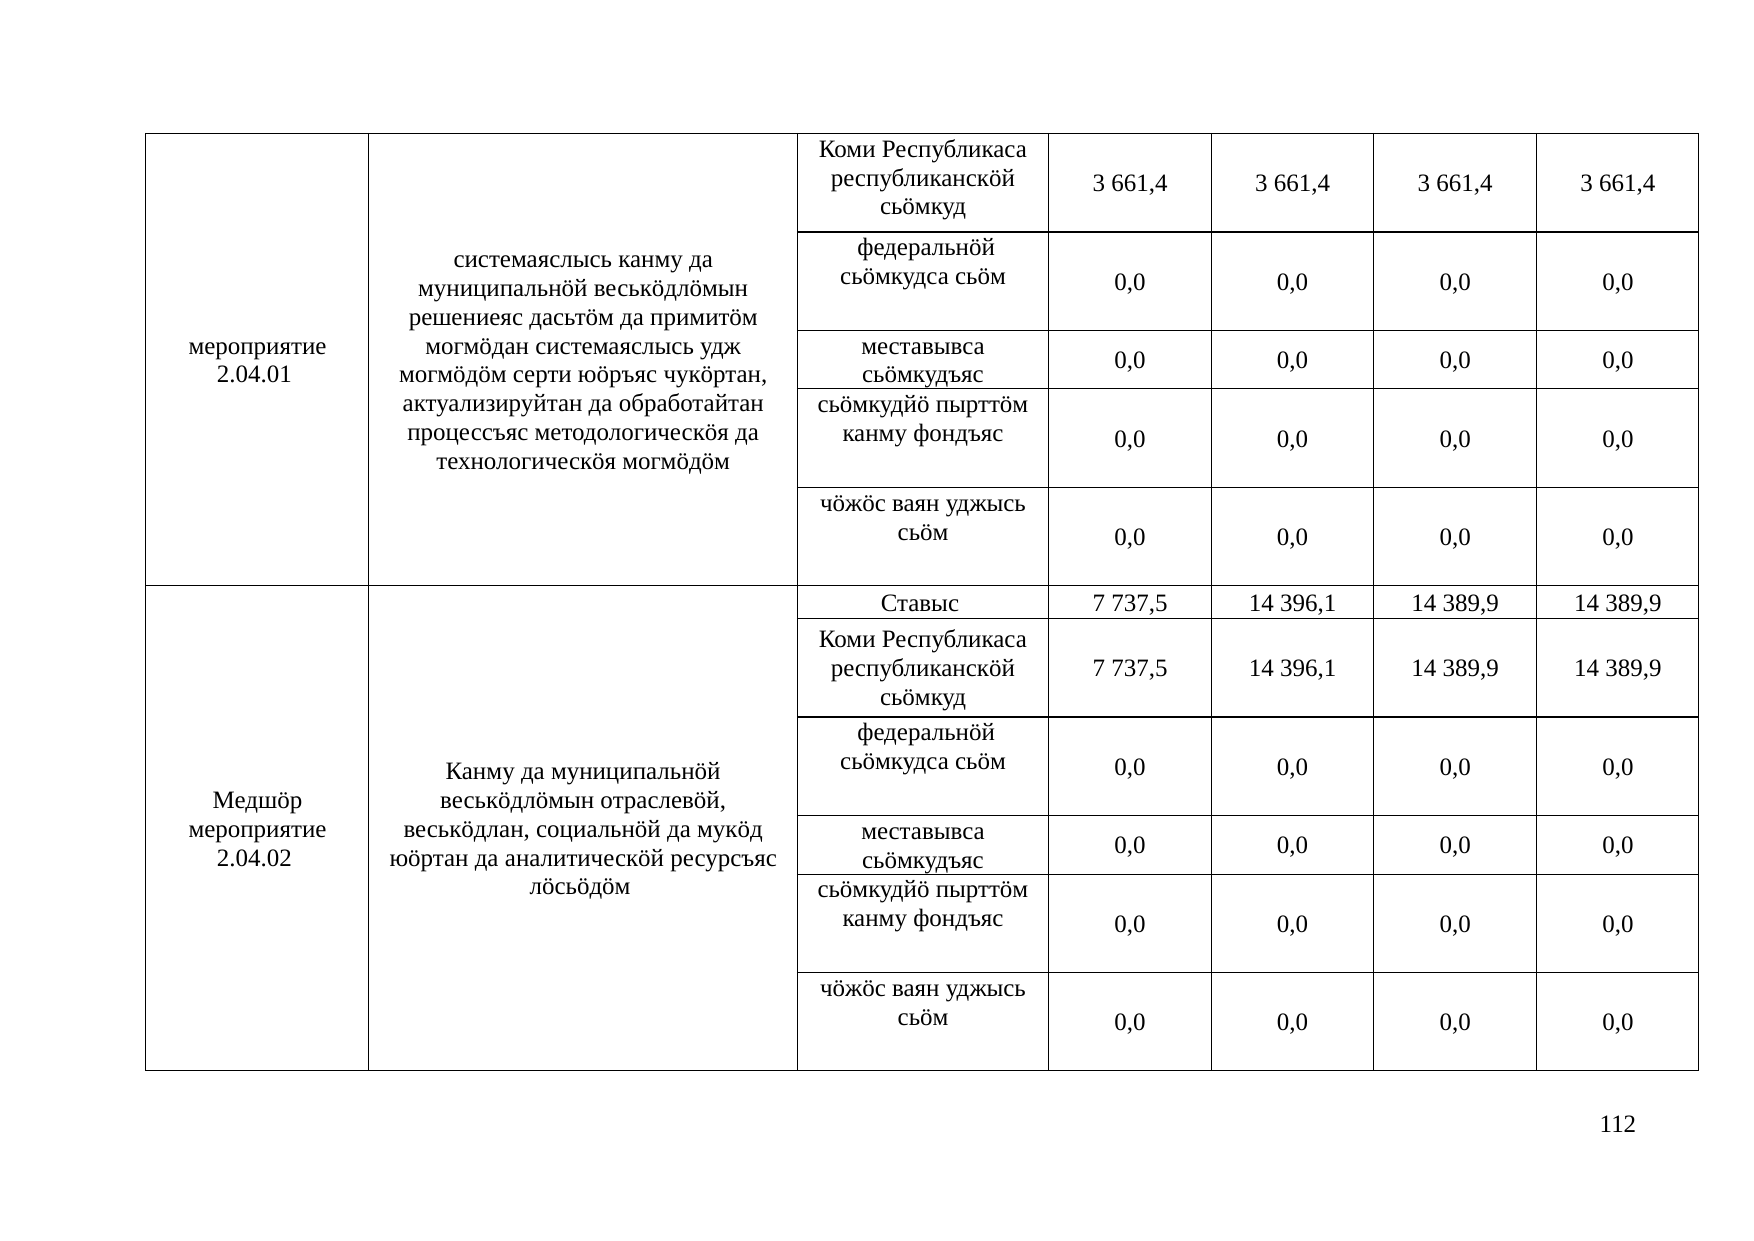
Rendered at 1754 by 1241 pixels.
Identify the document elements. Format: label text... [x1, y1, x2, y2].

table_cell 7 737,5 [1049, 619, 1211, 716]
table_cell 7 737,5 [1049, 586, 1211, 618]
table_cell 0,0 [1537, 389, 1698, 487]
table_cell 0,0 [1212, 973, 1373, 1070]
table_cell 0,0 [1212, 875, 1373, 972]
table_cell 0,0 [1049, 488, 1211, 585]
table_cell 14 389,9 [1537, 586, 1698, 618]
table_cell 0,0 [1537, 973, 1698, 1070]
table_cell 0,0 [1212, 816, 1373, 873]
table_cell 14 389,9 [1537, 619, 1698, 716]
table_cell 14 396,1 [1212, 619, 1373, 716]
table_cell 14 396,1 [1212, 586, 1373, 618]
table_cell 0,0 [1374, 233, 1536, 330]
table_cell Медшӧр мероприятие 2.04.02 [146, 586, 368, 1070]
table_cell 3 661,4 [1212, 134, 1373, 231]
table_cell 0,0 [1537, 331, 1698, 388]
table_cell 0,0 [1374, 389, 1536, 487]
table_cell 14 389,9 [1374, 586, 1536, 618]
table_cell 0,0 [1212, 718, 1373, 815]
table_cell меставывса сьӧмкудъяс [798, 331, 1048, 388]
table_cell 0,0 [1212, 389, 1373, 487]
table_cell федеральнӧй сьӧмкудса сьӧм [798, 233, 1048, 330]
table_cell 3 661,4 [1049, 134, 1211, 231]
table_cell 0,0 [1212, 233, 1373, 330]
table_cell 0,0 [1049, 973, 1211, 1070]
table_cell 0,0 [1537, 488, 1698, 585]
table_cell 0,0 [1212, 488, 1373, 585]
table_cell 0,0 [1374, 973, 1536, 1070]
table_cell 0,0 [1537, 233, 1698, 330]
table_cell 0,0 [1049, 331, 1211, 388]
table_cell меставывса сьӧмкудъяс [798, 816, 1048, 873]
table_cell Канму да муниципальнӧй веськӧдлӧмын отраслевӧй, веськӧдлан, социальнӧй да мукӧд юӧртан да аналитическӧй ресурсъяс лӧсьӧдӧм [369, 586, 797, 1070]
table_cell мероприятие 2.04.01 [146, 134, 368, 585]
table_cell 0,0 [1049, 816, 1211, 873]
table_cell 0,0 [1374, 875, 1536, 972]
table_cell чӧжӧс ваян уджысь сьӧм [798, 973, 1048, 1070]
table_cell 0,0 [1212, 331, 1373, 388]
table_cell сьӧмкудйӧ пырттӧм канму фондъяс [798, 875, 1048, 972]
table_cell 0,0 [1374, 816, 1536, 873]
table_cell 0,0 [1537, 875, 1698, 972]
table_cell чӧжӧс ваян уджысь сьӧм [798, 488, 1048, 585]
table_cell Ставыс [798, 586, 1048, 618]
table_cell 0,0 [1374, 718, 1536, 815]
table_cell 14 389,9 [1374, 619, 1536, 716]
table_cell 0,0 [1374, 331, 1536, 388]
table_cell Коми Республикаса республиканскӧй сьӧмкуд [798, 619, 1048, 716]
table_cell 0,0 [1537, 816, 1698, 873]
table_cell 0,0 [1049, 875, 1211, 972]
table_cell федеральнӧй сьӧмкудса сьӧм [798, 718, 1048, 815]
table_cell 3 661,4 [1374, 134, 1536, 231]
table_cell 0,0 [1374, 488, 1536, 585]
table_cell 3 661,4 [1537, 134, 1698, 231]
table_cell 0,0 [1537, 718, 1698, 815]
table_cell 0,0 [1049, 233, 1211, 330]
table_cell Коми Республикаса республиканскӧй сьӧмкуд [798, 134, 1048, 231]
table_cell сьӧмкудйӧ пырттӧм канму фондъяс [798, 389, 1048, 487]
table_cell 0,0 [1049, 389, 1211, 487]
table_cell 0,0 [1049, 718, 1211, 815]
table_cell системаяслысь канму да муниципальнӧй веськӧдлӧмын решениеяс дасьтӧм да примитӧм могмӧдан системаяслысь удж могмӧдӧм серти юӧръяс чукӧртан, актуализируйтан да обработайтан процессъяс методологическӧя да технологическӧя могмӧдӧм [369, 134, 797, 585]
